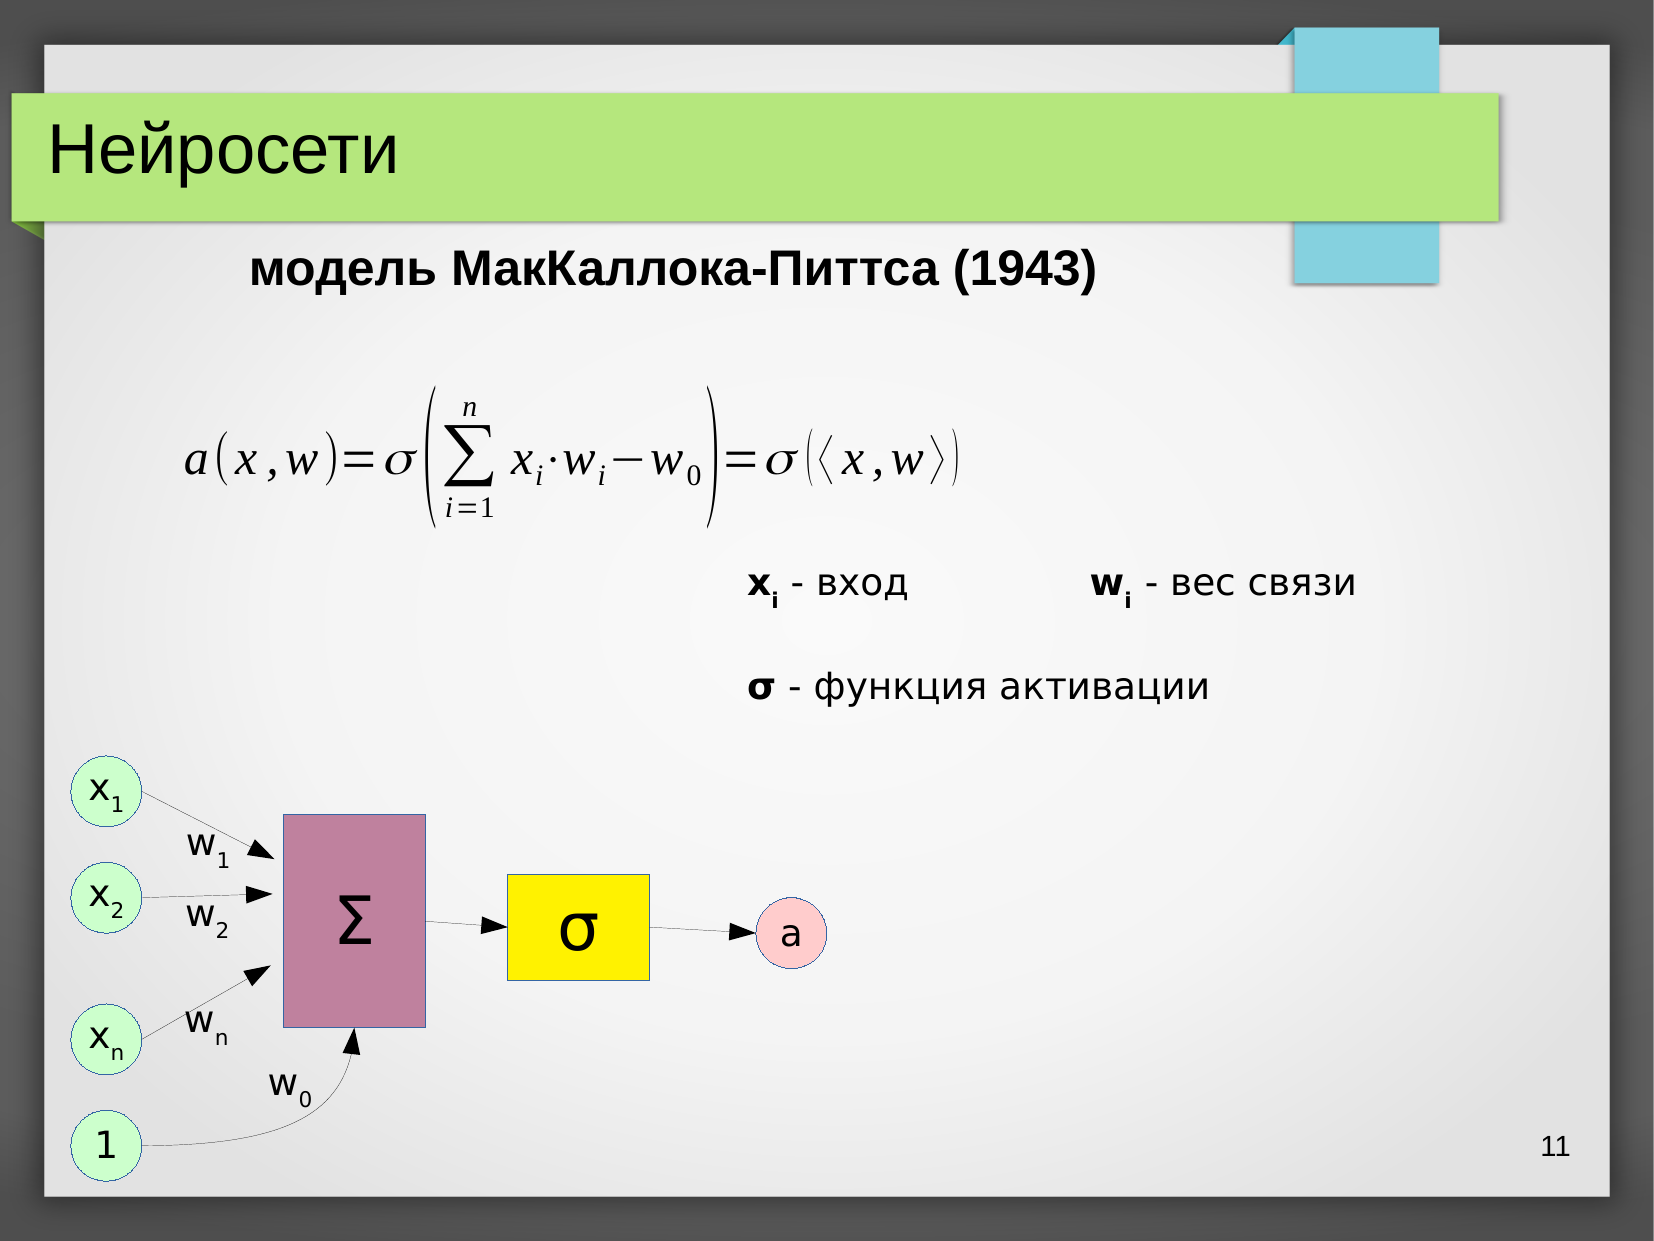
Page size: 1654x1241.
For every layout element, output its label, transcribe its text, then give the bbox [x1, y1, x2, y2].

picture [0, 0, 1654, 1241]
text_box 1 [70, 1110, 142, 1182]
title Нейросети [47, 109, 1501, 189]
chart [177, 382, 967, 532]
text_box x2 [70, 862, 142, 934]
text_box a [755, 897, 827, 969]
text_box Σ [283, 814, 426, 1028]
text_box xn [70, 1003, 142, 1075]
text_box σ [507, 874, 650, 981]
subtitle модель МакКаллока-Питтса (1943) [200, 236, 1146, 301]
text_box x1 [70, 755, 142, 827]
text_box xi - вход wi - вес связи σ - функция активации [732, 553, 1560, 717]
